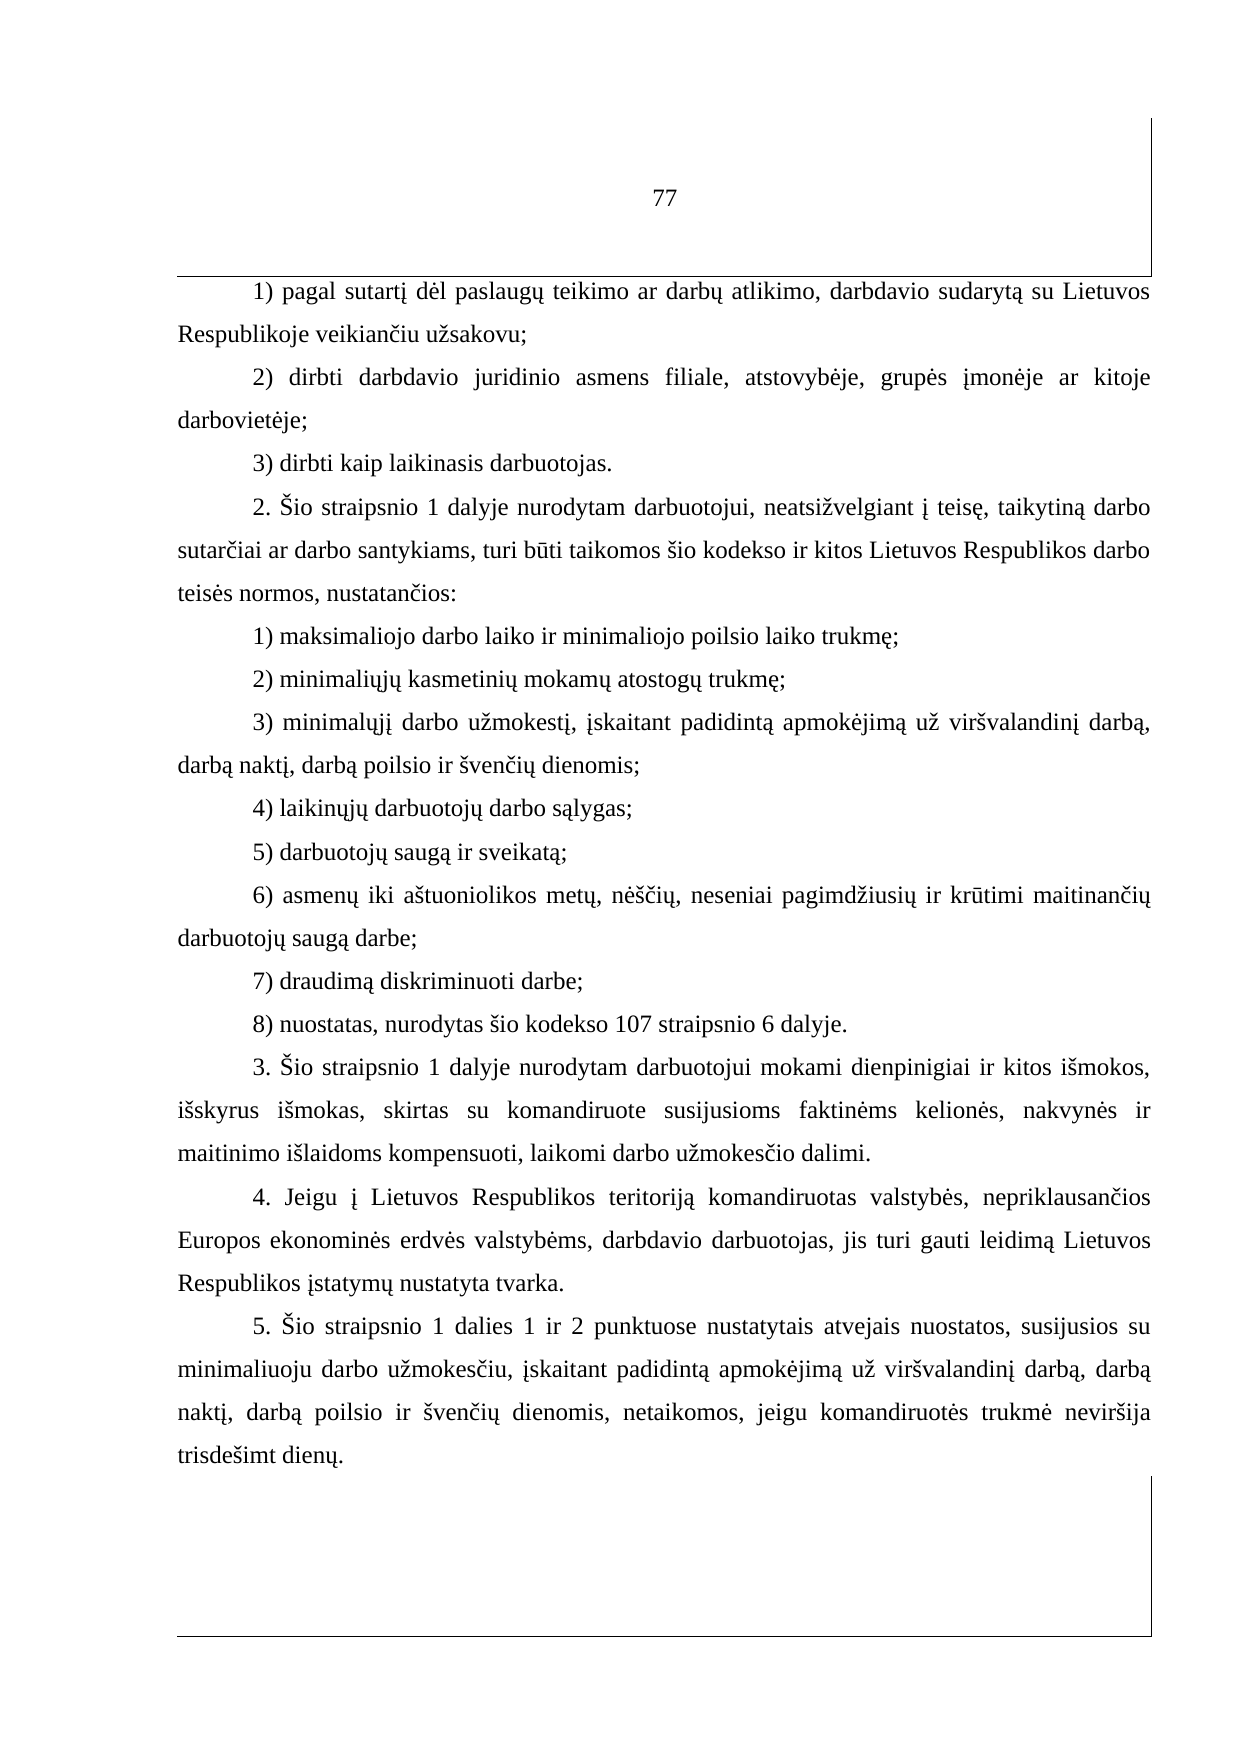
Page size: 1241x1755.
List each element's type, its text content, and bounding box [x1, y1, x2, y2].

text 5. Šio straipsnio 1 dalies 1 ir 2 punktuose nustatytais atvejais nuostatos, susijusios su minimaliuoju darbo užmokesčiu, įskaitant padidintą apmokėjimą už viršvalandinį darbą, darbą naktį, darbą poilsio ir švenčių dienomis, netaikomos, jeigu komandiruotės trukmė neviršija trisdešimt dienų. [177, 1311, 1152, 1469]
text 8) nuostatas, nurodytas šio kodekso 107 straipsnio 6 dalyje. [177, 1009, 1152, 1038]
text 3. Šio straipsnio 1 dalyje nurodytam darbuotojui mokami dienpinigiai ir kitos išmokos, išskyrus išmokas, skirtas su komandiruote susijusioms faktinėms kelionės, nakvynės ir maitinimo išlaidoms kompensuoti, laikomi darbo užmokesčio dalimi. [177, 1052, 1152, 1167]
text 7) draudimą diskriminuoti darbe; [177, 966, 1152, 995]
text 4. Jeigu į Lietuvos Respublikos teritoriją komandiruotas valstybės, nepriklausančios Europos ekonominės erdvės valstybėms, darbdavio darbuotojas, jis turi gauti leidimą Lietuvos Respublikos įstatymų nustatyta tvarka. [177, 1182, 1152, 1297]
text 1) pagal sutartį dėl paslaugų teikimo ar darbų atlikimo, darbdavio sudarytą su Lietuvos Respublikoje veikiančiu užsakovu; [177, 276, 1152, 348]
text 2. Šio straipsnio 1 dalyje nurodytam darbuotojui, neatsižvelgiant į teisę, taikytiną darbo sutarčiai ar darbo santykiams, turi būti taikomos šio kodekso ir kitos Lietuvos Respublikos darbo teisės normos, nustatančios: [177, 492, 1152, 607]
text 2) dirbti darbdavio juridinio asmens filiale, atstovybėje, grupės įmonėje ar kitoje darbovietėje; [177, 362, 1152, 434]
text 3) dirbti kaip laikinasis darbuotojas. [177, 448, 1152, 477]
text 2) minimaliųjų kasmetinių mokamų atostogų trukmę; [177, 664, 1152, 693]
text 3) minimalųjį darbo užmokestį, įskaitant padidintą apmokėjimą už viršvalandinį darbą, darbą naktį, darbą poilsio ir švenčių dienomis; [177, 707, 1152, 779]
text 6) asmenų iki aštuoniolikos metų, nėščių, neseniai pagimdžiusių ir krūtimi maitinančių darbuotojų saugą darbe; [177, 880, 1152, 952]
text 4) laikinųjų darbuotojų darbo sąlygas; [177, 793, 1152, 822]
text 1) maksimaliojo darbo laiko ir minimaliojo poilsio laiko trukmę; [177, 621, 1152, 650]
text 5) darbuotojų saugą ir sveikatą; [177, 837, 1152, 865]
